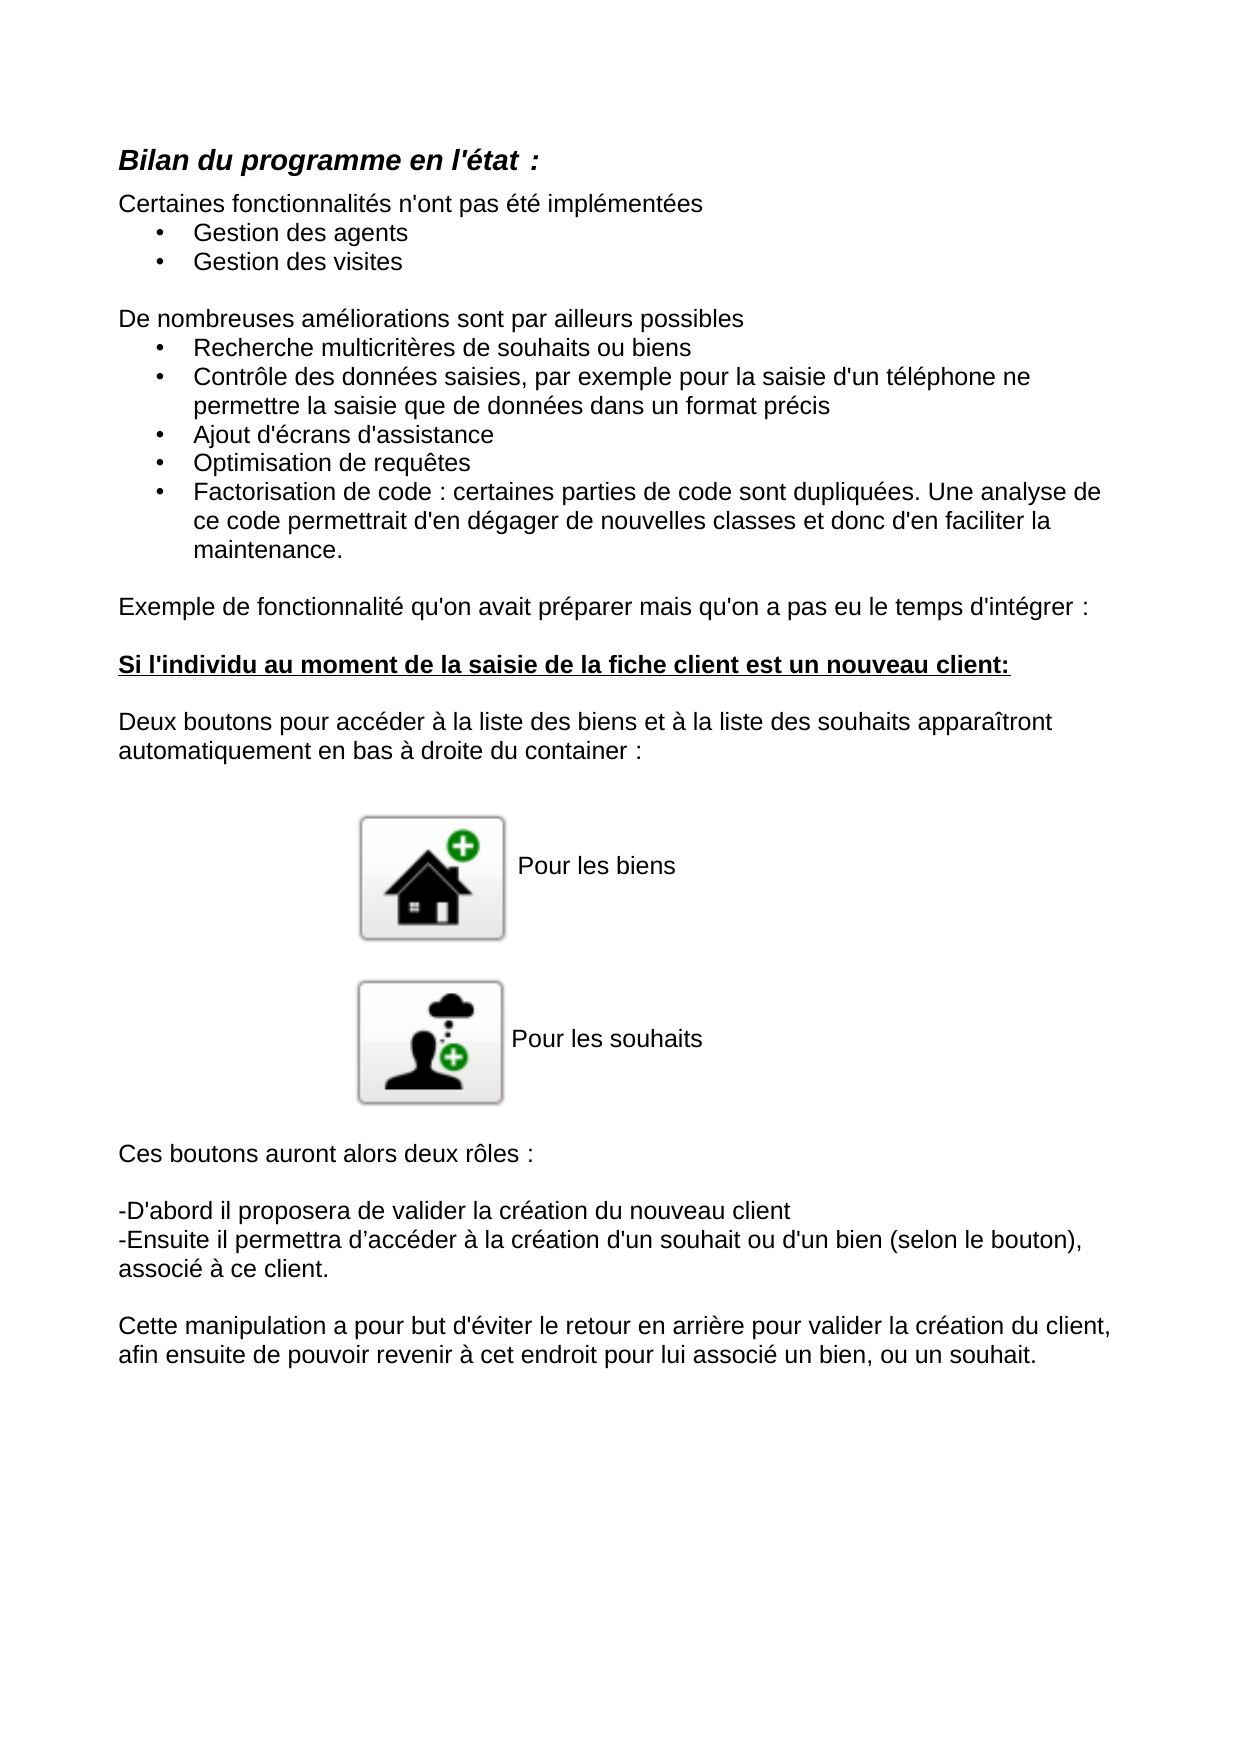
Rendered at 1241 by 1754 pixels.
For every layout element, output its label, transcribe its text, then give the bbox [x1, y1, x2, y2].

subtitle Bilan du programme en l'état : [118, 143, 1122, 177]
text Cette manipulation a pour but d'éviter le retour en arrière pour valider la création du client, afin ensuite de pouvoir revenir à cet endroit pour lui associé un bien, ou un souhait. [118, 1311, 1122, 1369]
list Gestion des visites [156, 247, 1122, 276]
picture [351, 798, 518, 949]
list Ajout d'écrans d'assistance [156, 419, 1122, 448]
text Exemple de fonctionnalité qu'on avait préparer mais qu'on a pas eu le temps d'intégrer : [118, 592, 1122, 621]
text Pour les souhaits [512, 1024, 1122, 1052]
text De nombreuses améliorations sont par ailleurs possibles [118, 304, 1122, 333]
text -D'abord il proposera de valider la création du nouveau client [118, 1196, 1122, 1225]
text Certaines fonctionnalités n'ont pas été implémentées [118, 189, 1122, 218]
text [118, 851, 351, 880]
picture [350, 969, 512, 1113]
text Ces boutons auront alors deux rôles : [118, 1139, 1122, 1167]
text Si l'individu au moment de la saisie de la fiche client est un nouveau client: [118, 650, 1122, 679]
list Contrôle des données saisies, par exemple pour la saisie d'un téléphone ne permettre la saisie que de données dans un format précis [156, 362, 1122, 419]
list Factorisation de code : certaines parties de code sont dupliquées. Une analyse de ce code permettrait d'en dégager de nouvelles classes et donc d'en faciliter la maintenance. [156, 477, 1122, 564]
list Recherche multicritères de souhaits ou biens [156, 333, 1122, 362]
list Optimisation de requêtes [156, 448, 1122, 477]
text Pour les biens [518, 851, 1122, 880]
list Gestion des agents [156, 218, 1122, 247]
text [118, 1024, 350, 1052]
text Deux boutons pour accéder à la liste des biens et à la liste des souhaits apparaîtront automatiquement en bas à droite du container : [118, 707, 1122, 765]
text -Ensuite il permettra d’accéder à la création d'un souhait ou d'un bien (selon le bouton), associé à ce client. [118, 1225, 1122, 1282]
